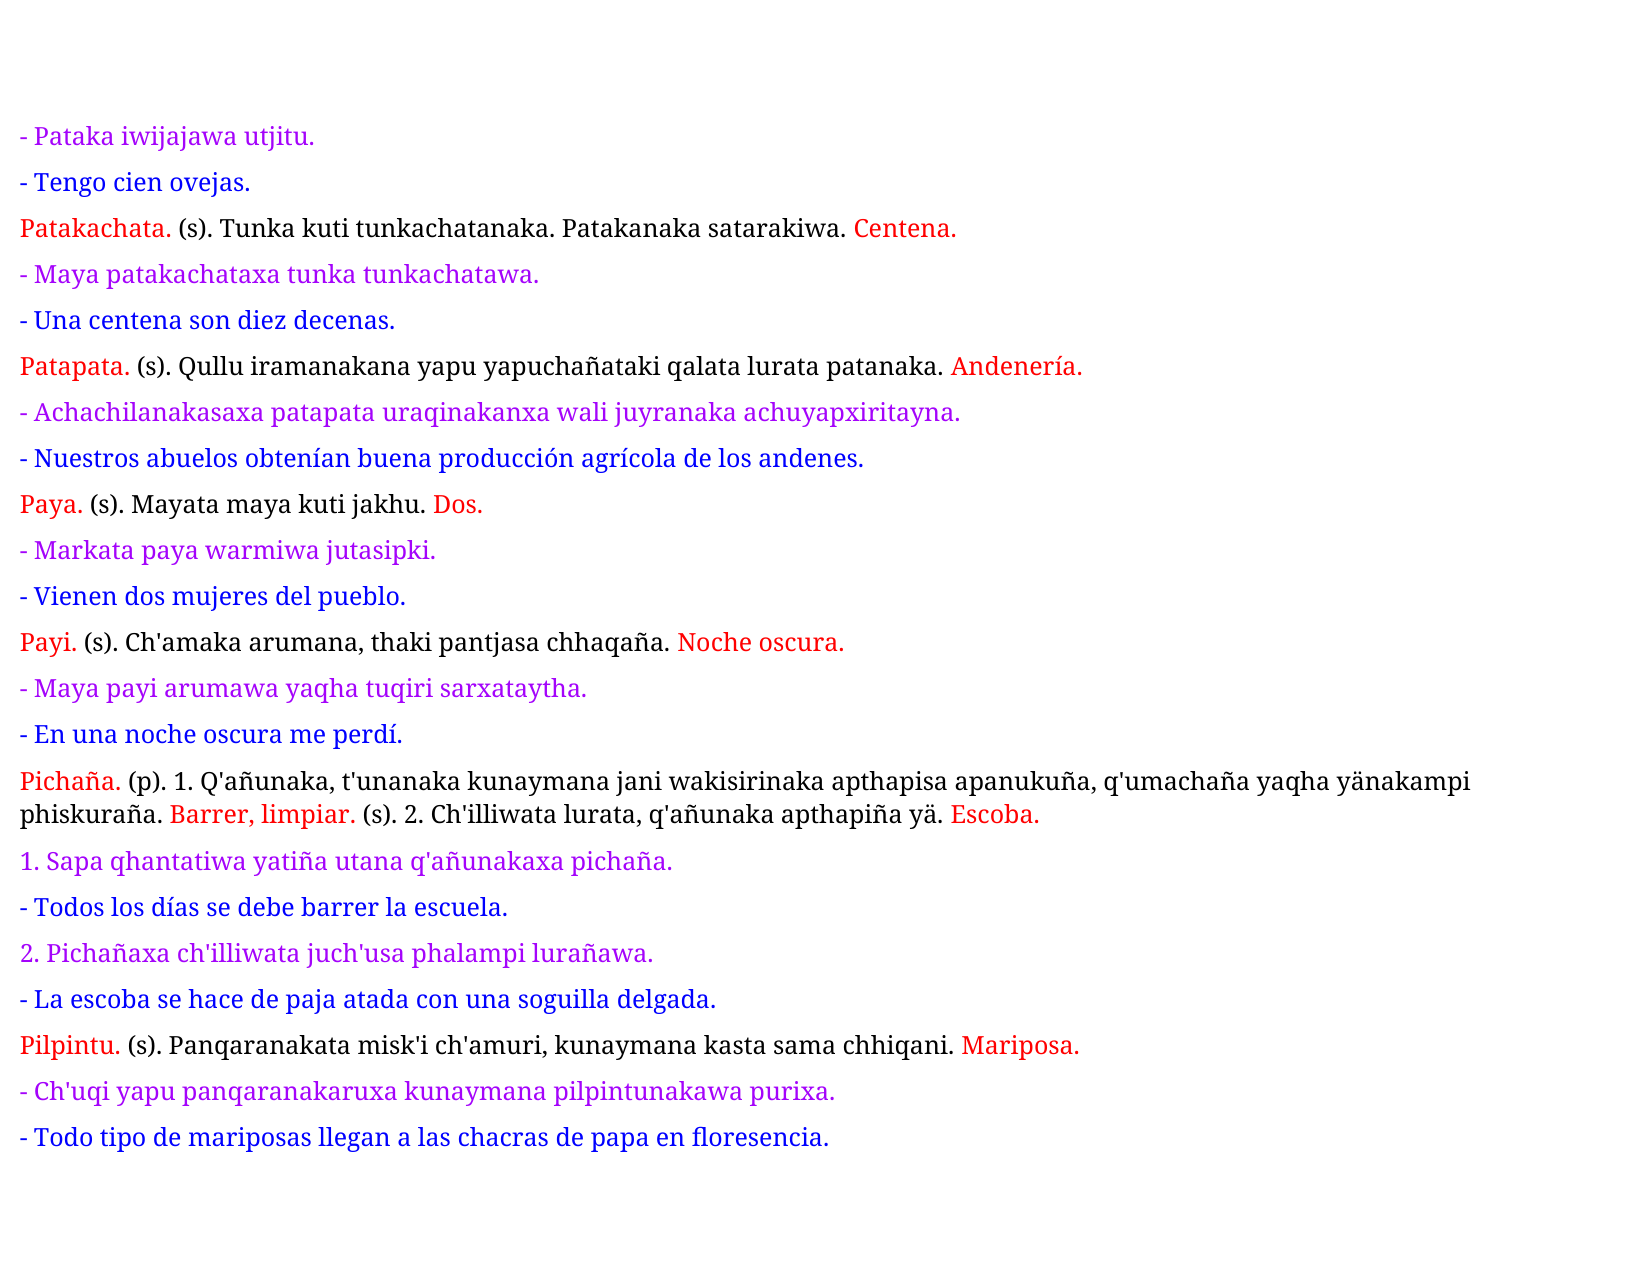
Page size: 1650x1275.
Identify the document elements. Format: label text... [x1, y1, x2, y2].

text - Nuestros abuelos obtenían buena producción agrícola de los andenes. [19, 441, 1616, 475]
text - Markata paya warmiwa jutasipki. [19, 533, 1616, 567]
text - Maya patakachataxa tunka tunkachatawa. [19, 257, 1616, 291]
text - La escoba se hace de paja atada con una soguilla delgada. [19, 981, 1616, 1015]
text - Achachilanakasaxa patapata uraqinakanxa wali juyranaka achuyapxiritayna. [19, 395, 1616, 429]
text Payi. (s). Ch'amaka arumana, thaki pantjasa chhaqaña. Noche oscura. [19, 625, 1616, 659]
text - Una centena son diez decenas. [19, 303, 1616, 337]
text 2. Pichañaxa ch'illiwata juch'usa phalampi lurañawa. [19, 935, 1616, 969]
text - Vienen dos mujeres del pueblo. [19, 579, 1616, 613]
text - Todo tipo de mariposas llegan a las chacras de papa en floresencia. [19, 1119, 1616, 1153]
text - Pataka iwijajawa utjitu. [19, 118, 1616, 153]
text - Maya payi arumawa yaqha tuqiri sarxataytha. [19, 671, 1616, 705]
text - En una noche oscura me perdí. [19, 717, 1616, 751]
text - Todos los días se debe barrer la escuela. [19, 889, 1616, 923]
text 1. Sapa qhantatiwa yatiña utana q'añunakaxa pichaña. [19, 843, 1616, 877]
text Patapata. (s). Qullu iramanakana yapu yapuchañataki qalata lurata patanaka. Andenería. [19, 349, 1616, 383]
text Patakachata. (s). Tunka kuti tunkachatanaka. Patakanaka satarakiwa. Centena. [19, 211, 1616, 245]
text - Tengo cien ovejas. [19, 164, 1616, 199]
text - Ch'uqi yapu panqaranakaruxa kunaymana pilpintunakawa purixa. [19, 1073, 1616, 1107]
text Paya. (s). Mayata maya kuti jakhu. Dos. [19, 487, 1616, 521]
text Pilpintu. (s). Panqaranakata misk'i ch'amuri, kunaymana kasta sama chhiqani. Mariposa. [19, 1027, 1616, 1061]
text Pichaña. (p). 1. Q'añunaka, t'unanaka kunaymana jani wakisirinaka apthapisa apanukuña, q'umachaña yaqha yänakampi phiskuraña. Barrer, limpiar. (s). 2. Ch'illiwata lurata, q'añunaka apthapiña yä. Escoba. [19, 763, 1616, 831]
